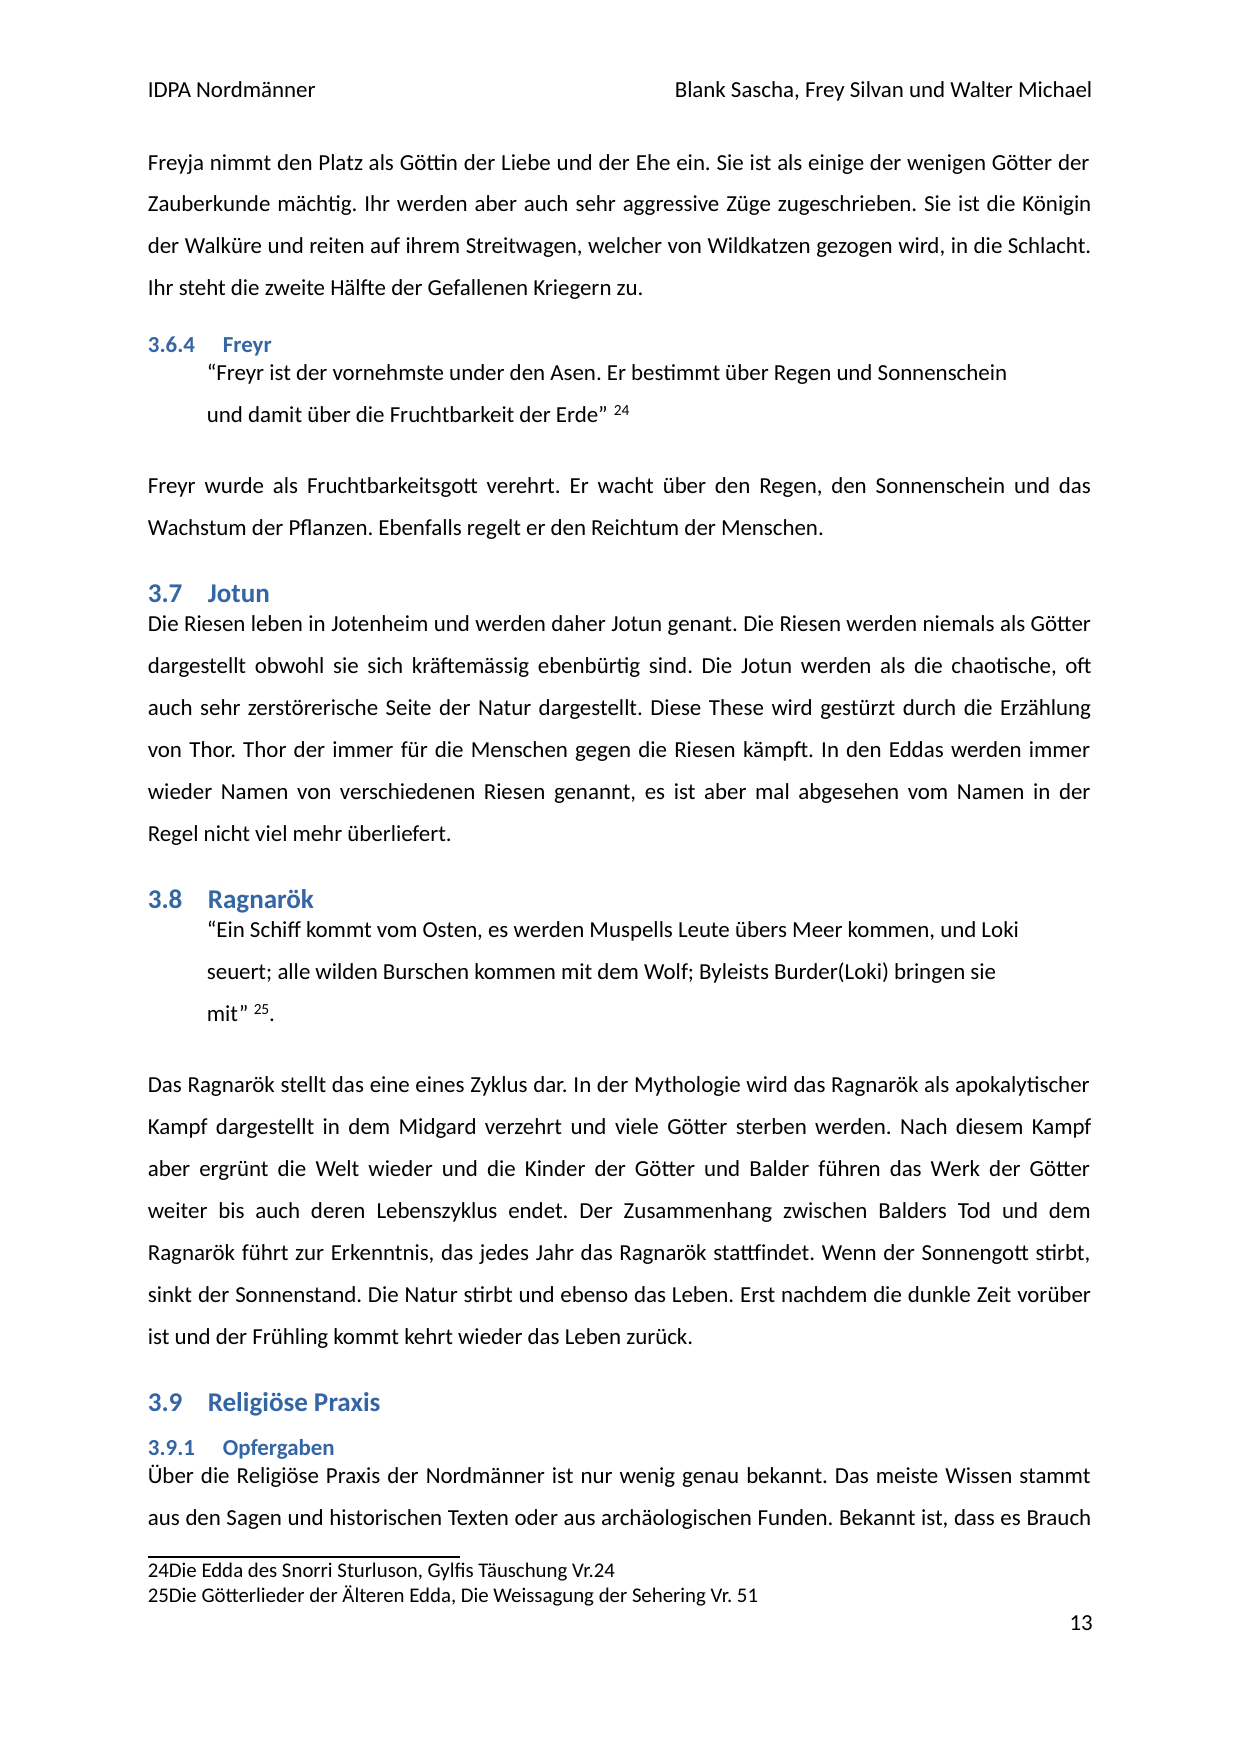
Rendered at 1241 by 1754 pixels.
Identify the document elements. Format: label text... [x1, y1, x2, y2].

subtitle Freyr [148, 330, 1093, 358]
subtitle Religiöse Praxis [148, 1385, 1093, 1418]
subtitle Jotun [148, 576, 1093, 609]
text Die Götterlieder der Älteren Edda, Die Weissagung der Sehering Vr. 51 [148, 1582, 1093, 1608]
text “Ein Schiff kommt vom Osten, es werden Muspells Leute übers Meer kommen, und Loki seuert; alle wilden Burschen kommen mit dem Wolf; Byleists Burder(Loki) bringen sie mit” . [207, 915, 1033, 1027]
text Die Edda des Snorri Sturluson, Gylfis Täuschung Vr.24 [148, 1557, 1093, 1582]
text “Freyr ist der vornehmste under den Asen. Er bestimmt über Regen und Sonnenschein und damit über die Fruchtbarkeit der Erde” [207, 358, 1033, 428]
text Die Riesen leben in Jotenheim und werden daher Jotun genant. Die Riesen werden niemals als Götter dargestellt obwohl sie sich kräftemässig ebenbürtig sind. Die Jotun werden als die chaotische, oft auch sehr zerstörerische Seite der Natur dargestellt. Diese These wird gestürzt durch die Erzählung von Thor. Thor der immer für die Menschen gegen die Riesen kämpft. In den Eddas werden immer wieder Namen von verschiedenen Riesen genannt, es ist aber mal abgesehen vom Namen in der Regel nicht viel mehr überliefert. [148, 609, 1093, 847]
text Über die Religiöse Praxis der Nordmänner ist nur wenig genau bekannt. Das meiste Wissen stammt aus den Sagen und historischen Texten oder aus archäologischen Funden. Bekannt ist, dass es Brauch [148, 1461, 1093, 1531]
text Freyja nimmt den Platz als Göttin der Liebe und der Ehe ein. Sie ist als einige der wenigen Götter der Zauberkunde mächtig. Ihr werden aber auch sehr aggressive Züge zugeschrieben. Sie ist die Königin der Walküre und reiten auf ihrem Streitwagen, welcher von Wildkatzen gezogen wird, in die Schlacht. Ihr steht die zweite Hälfte der Gefallenen Kriegern zu. [148, 148, 1093, 302]
text Das Ragnarök stellt das eine eines Zyklus dar. In der Mythologie wird das Ragnarök als apokalytischer Kampf dargestellt in dem Midgard verzehrt und viele Götter sterben werden. Nach diesem Kampf aber ergrünt die Welt wieder und die Kinder der Götter und Balder führen das Werk der Götter weiter bis auch deren Lebenszyklus endet. Der Zusammenhang zwischen Balders Tod und dem Ragnarök führt zur Erkenntnis, das jedes Jahr das Ragnarök stattfindet. Wenn der Sonnengott stirbt, sinkt der Sonnenstand. Die Natur stirbt und ebenso das Leben. Erst nachdem die dunkle Zeit vorüber ist und der Frühling kommt kehrt wieder das Leben zurück. [148, 1071, 1093, 1350]
subtitle Ragnarök [148, 882, 1093, 915]
subtitle Opfergaben [148, 1433, 1093, 1461]
text Freyr wurde als Fruchtbarkeitsgott verehrt. Er wacht über den Regen, den Sonnenschein und das Wachstum der Pflanzen. Ebenfalls regelt er den Reichtum der Menschen. [148, 472, 1093, 542]
